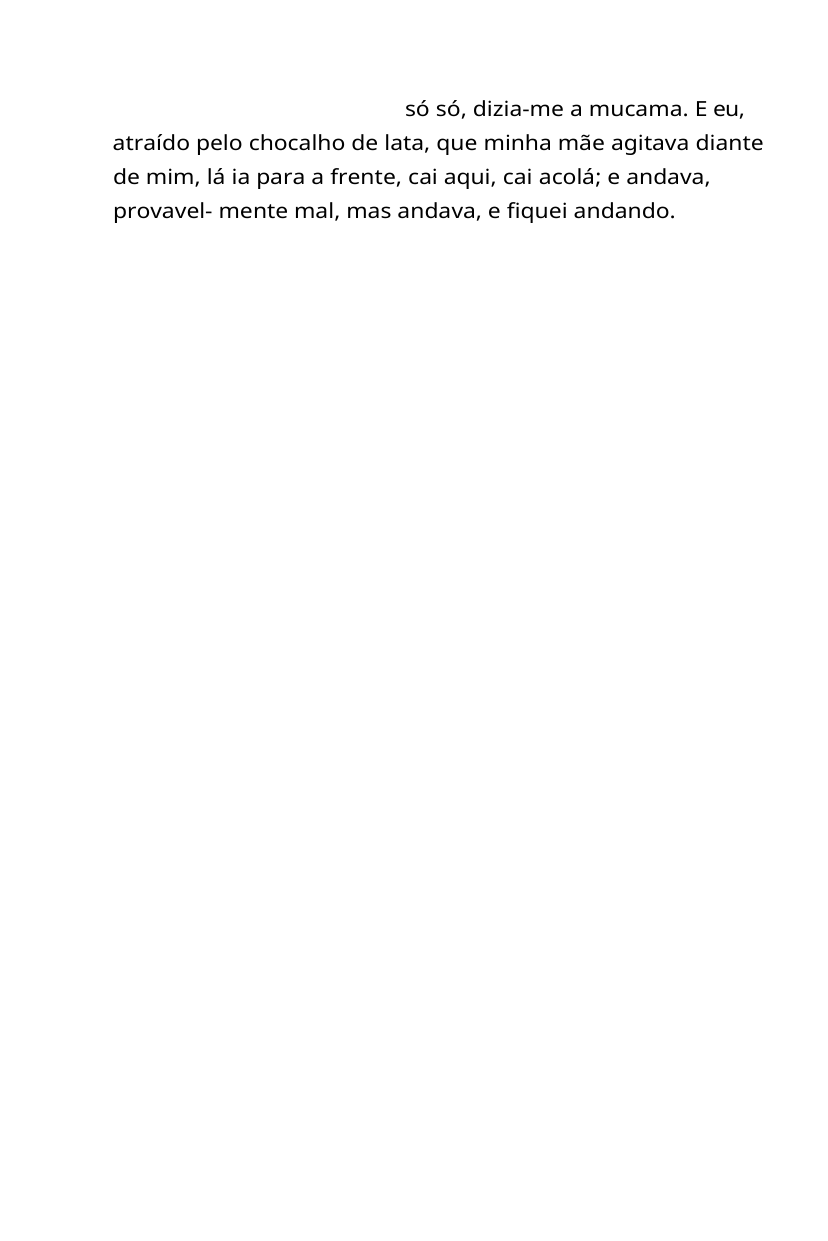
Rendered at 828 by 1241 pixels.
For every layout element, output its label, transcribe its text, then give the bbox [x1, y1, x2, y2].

text atraído pelo chocalho de lata, que minha mãe agitava diante de mim, lá ia para a frente, cai aqui, cai acolá; e andava, provavel- mente mal, mas andava, e fiquei andando. [112, 128, 787, 224]
list só só, dizia-me a mucama. E eu, [112, 94, 745, 122]
